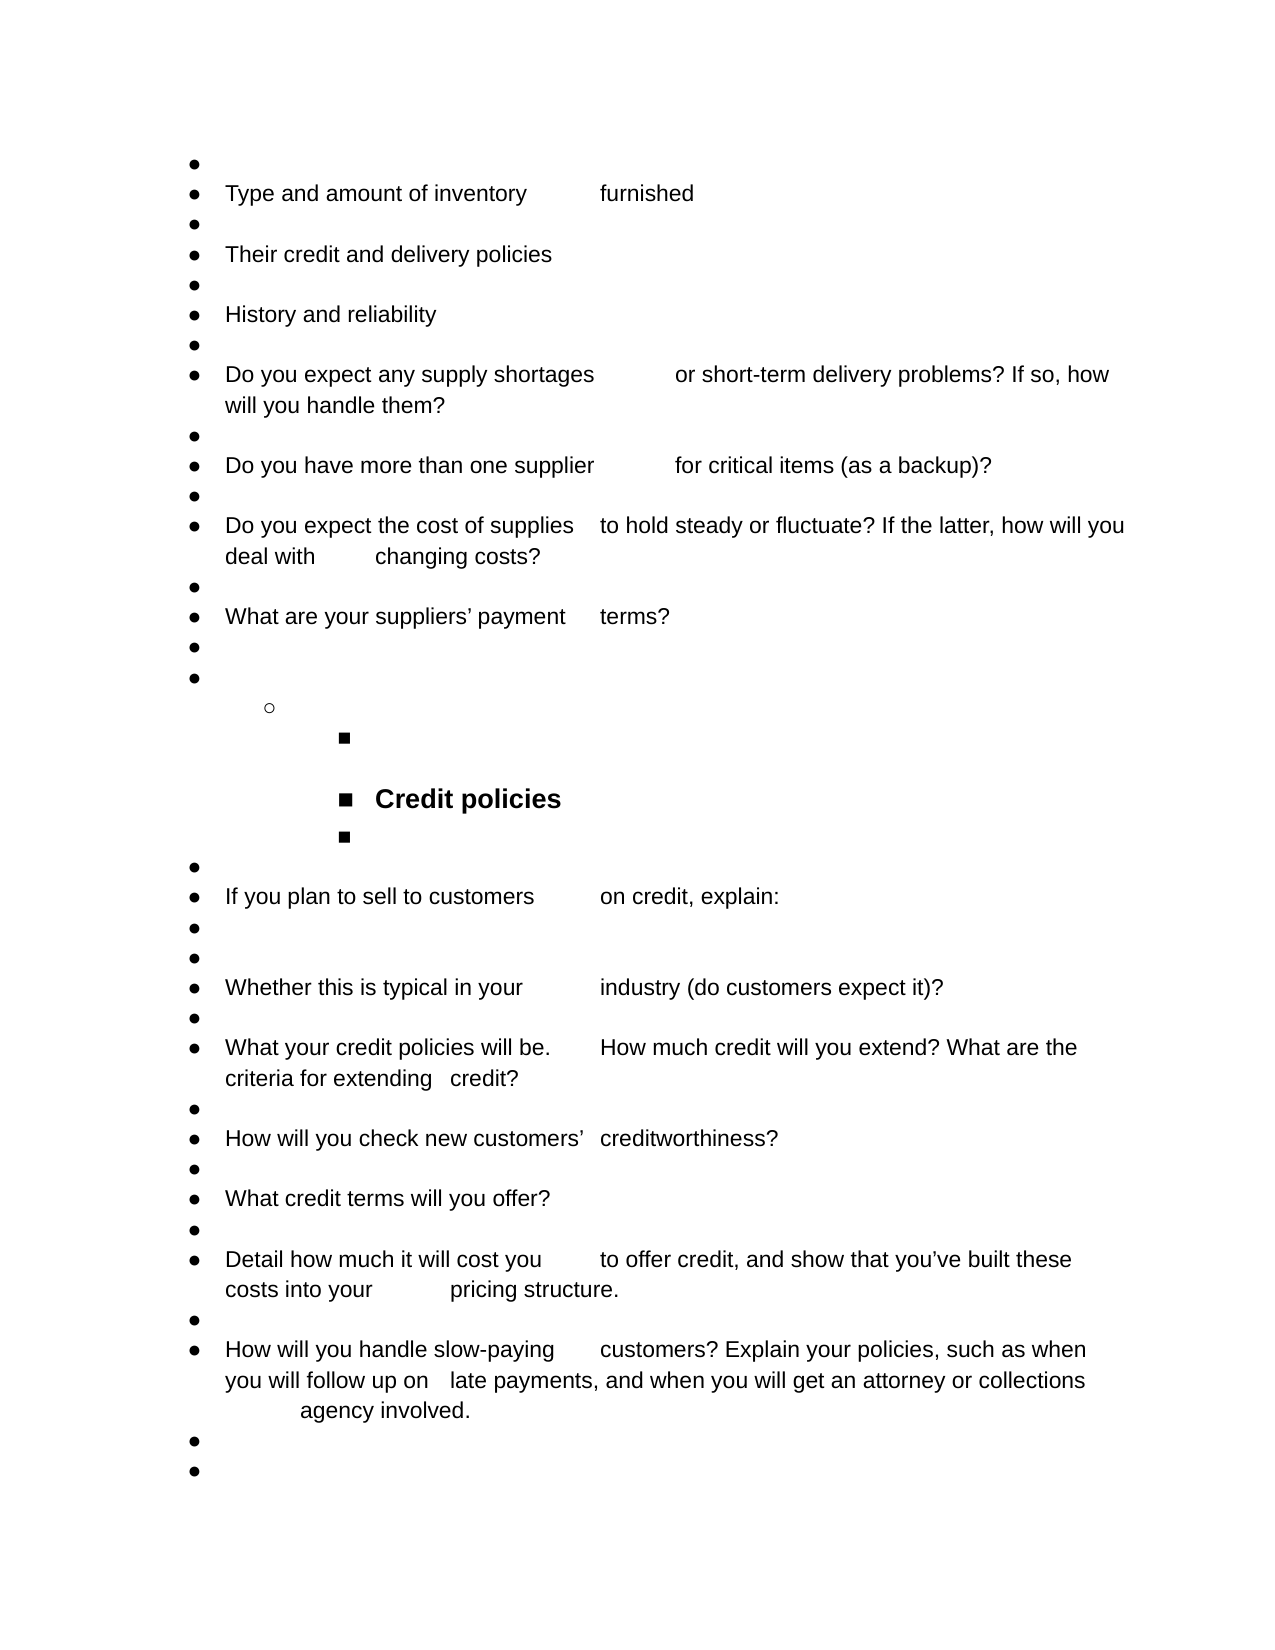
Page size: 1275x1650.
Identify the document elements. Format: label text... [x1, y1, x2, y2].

list Do you have more than one supplier for critical items (as a backup)? [187, 452, 1125, 478]
list Whether this is typical in your industry (do customers expect it)? [187, 974, 1125, 1000]
list Do you expect any supply shortages or short-term delivery problems? If so, how will you handle them? [187, 361, 1125, 418]
list Their credit and delivery policies [187, 241, 1125, 267]
list What your credit policies will be. How much credit will you extend? What are the criteria for extending credit? [187, 1034, 1125, 1091]
list How will you check new customers’ creditworthiness? [187, 1125, 1125, 1151]
list Detail how much it will cost you to offer credit, and show that you’ve built these costs into your pricing structure. [187, 1246, 1125, 1302]
list If you plan to sell to customers on credit, explain: [187, 883, 1125, 910]
list History and reliability [187, 301, 1125, 327]
subtitle Credit policies [337, 783, 1125, 814]
list Type and amount of inventory furnished [187, 180, 1125, 207]
list How will you handle slow-paying customers? Explain your policies, such as when you will follow up on late payments, and when you will get an attorney or collections agency involved. [187, 1336, 1125, 1423]
list What credit terms will you offer? [187, 1185, 1125, 1212]
list Do you expect the cost of supplies to hold steady or fluctuate? If the latter, how will you deal with changing costs? [187, 512, 1125, 569]
list What are your suppliers’ payment terms? [187, 603, 1125, 629]
